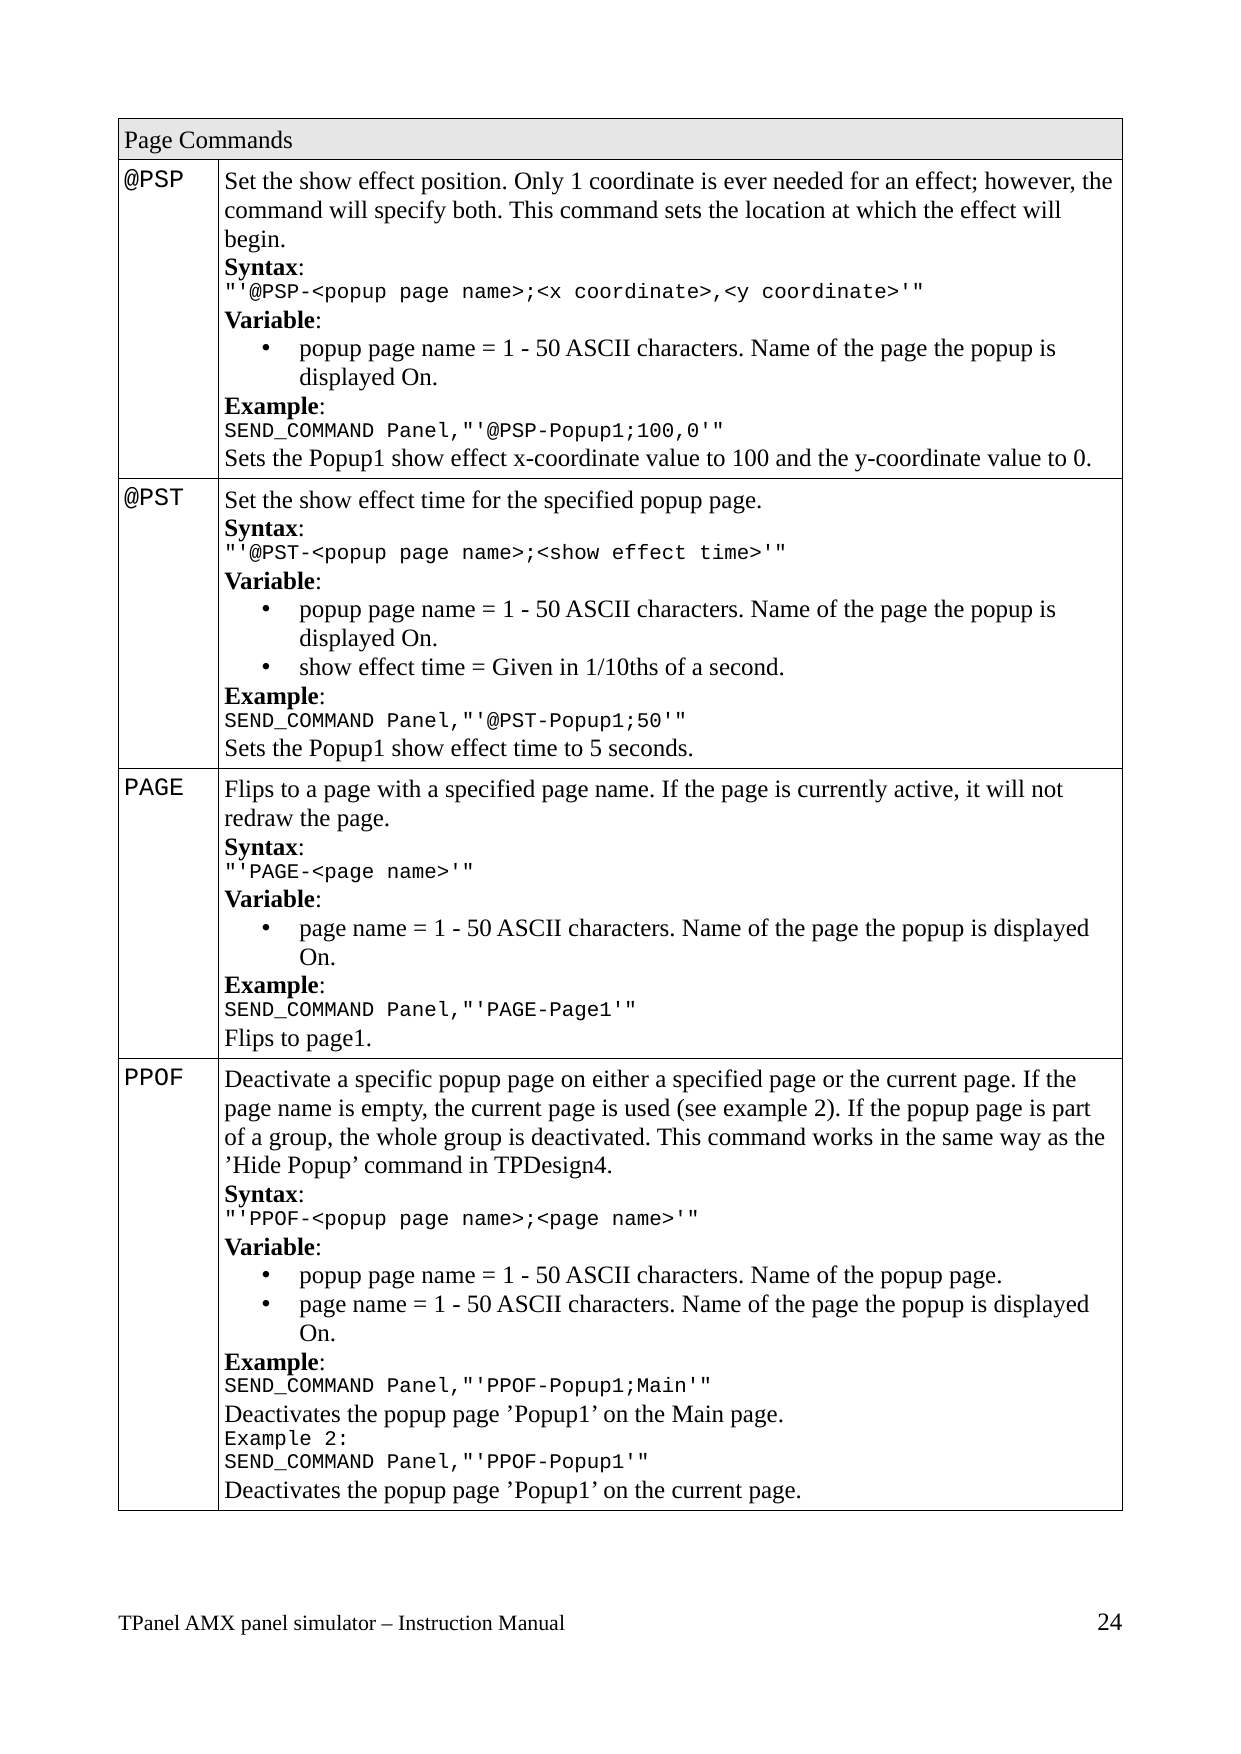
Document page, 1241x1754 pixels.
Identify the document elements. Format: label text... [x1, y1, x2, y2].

table_cell Deactivate a specific popup page on either a specified page or the current page. If the page name is empty, the current page is used (see example 2). If the popup page is part of a group, the whole group is deactivated. This command works in the same way as the ’Hide Popup’ command in TPDesign4. Syntax: "'PPOF-<popup page name>;<page name>'" Variable: popup page name = 1 - 50 ASCII characters. Name of the popup page. page name = 1 - 50 ASCII characters. Name of the page the popup is displayed On. Example: SEND_COMMAND Panel,"'PPOF-Popup1;Main'" Deactivates the popup page ’Popup1’ on the Main page. Example 2: SEND_COMMAND Panel,"'PPOF-Popup1'" Deactivates the popup page ’Popup1’ on the current page. [219, 1059, 1122, 1509]
table_cell @PSP [119, 160, 218, 478]
table_header Page Commands [119, 119, 1122, 159]
table_cell Flips to a page with a specified page name. If the page is currently active, it will not redraw the page. Syntax: "'PAGE-<page name>'" Variable: page name = 1 - 50 ASCII characters. Name of the page the popup is displayed On. Example: SEND_COMMAND Panel,"'PAGE-Page1'" Flips to page1. [219, 769, 1122, 1057]
table_cell PPOF [119, 1059, 218, 1509]
table_cell PAGE [119, 769, 218, 1057]
table_cell Set the show effect position. Only 1 coordinate is ever needed for an effect; however, the command will specify both. This command sets the location at which the effect will begin. Syntax: "'@PSP-<popup page name>;<x coordinate>,<y coordinate>'" Variable: popup page name = 1 - 50 ASCII characters. Name of the page the popup is displayed On. Example: SEND_COMMAND Panel,"'@PSP-Popup1;100,0'" Sets the Popup1 show effect x-coordinate value to 100 and the y-coordinate value to 0. [219, 160, 1122, 478]
table_cell Set the show effect time for the specified popup page. Syntax: "'@PST-<popup page name>;<show effect time>'" Variable: popup page name = 1 - 50 ASCII characters. Name of the page the popup is displayed On. show effect time = Given in 1/10ths of a second. Example: SEND_COMMAND Panel,"'@PST-Popup1;50'" Sets the Popup1 show effect time to 5 seconds. [219, 479, 1122, 768]
table_cell @PST [119, 479, 218, 768]
